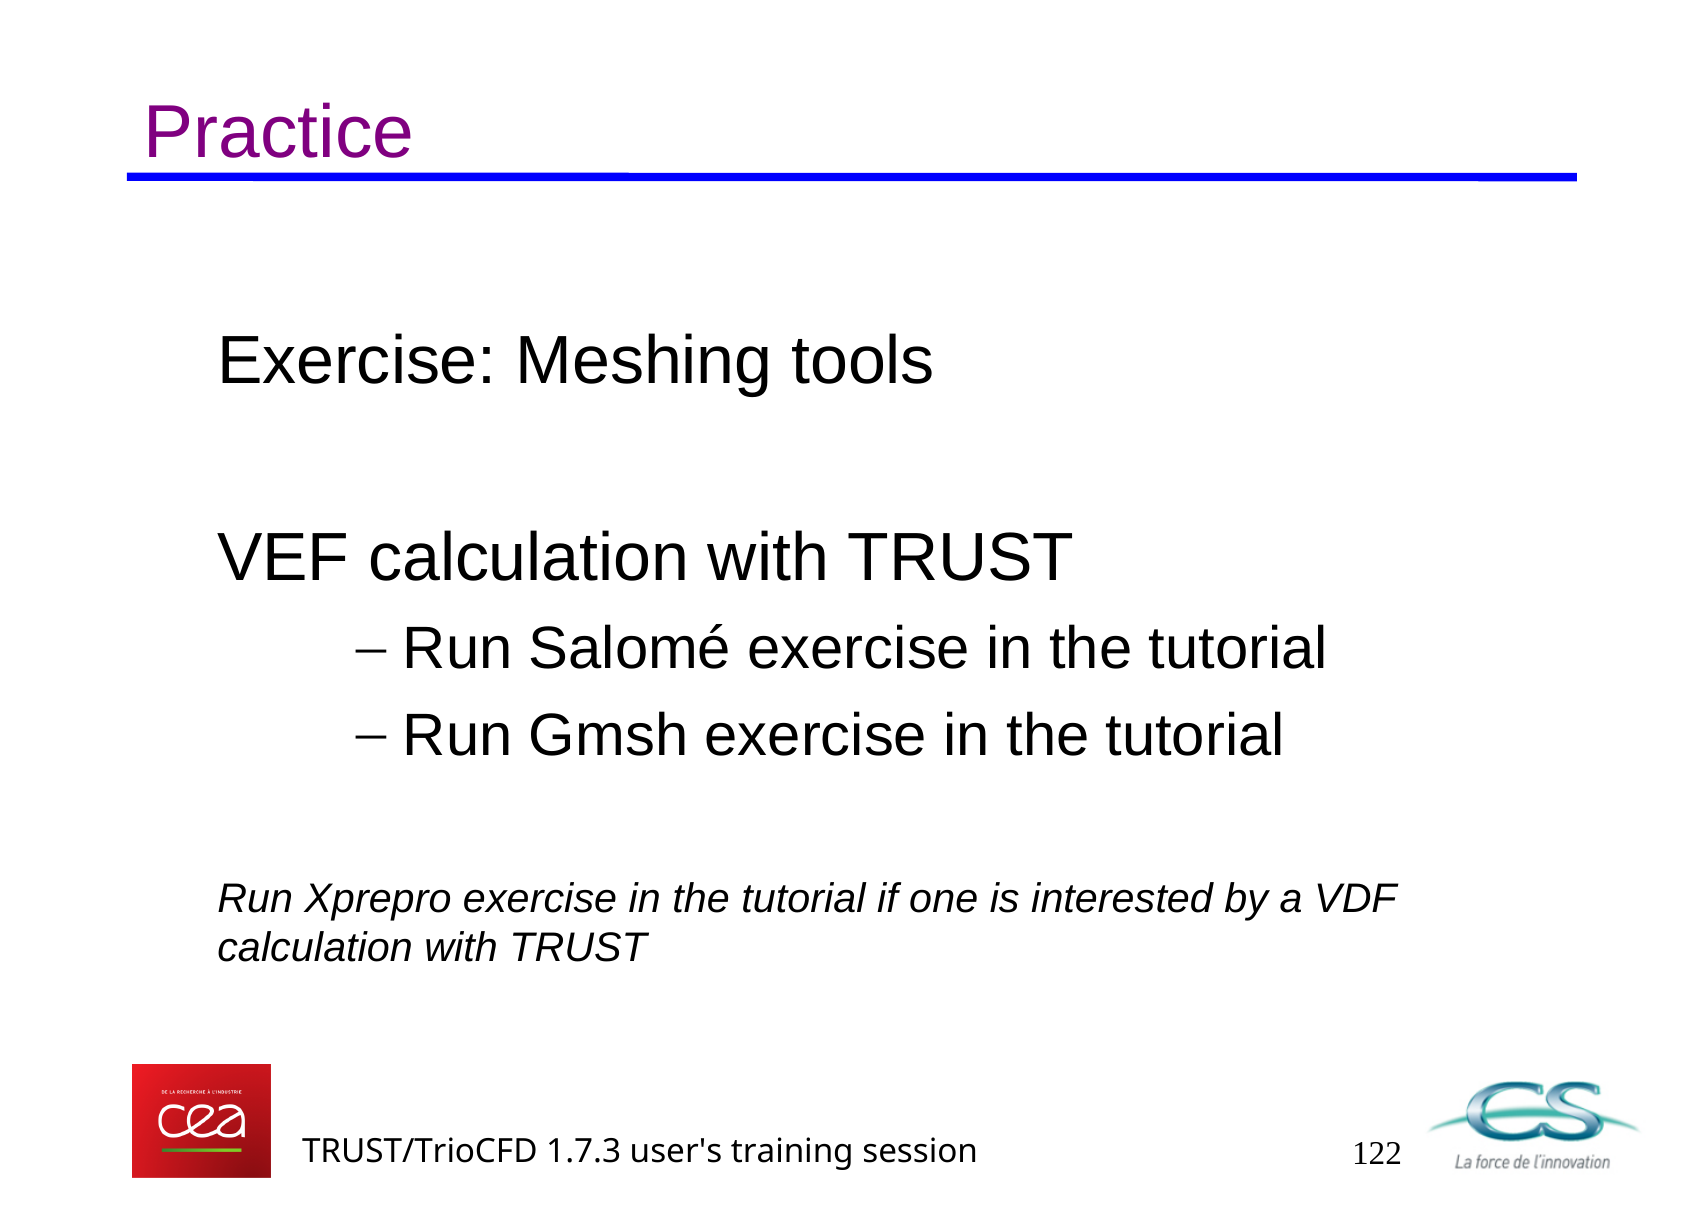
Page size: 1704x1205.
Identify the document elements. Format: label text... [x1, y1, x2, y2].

picture [1423, 1072, 1648, 1179]
title Practice [127, 39, 1576, 215]
picture [132, 1064, 271, 1178]
list Exercise: Meshing tools VEF calculation with TRUST Run Salomé exercise in the tutorial Run Gmsh exercise in the tutorial Run Xprepro exercise in the tutorial if one is interested by a VDF calculation with TRUST [146, 208, 1595, 1064]
